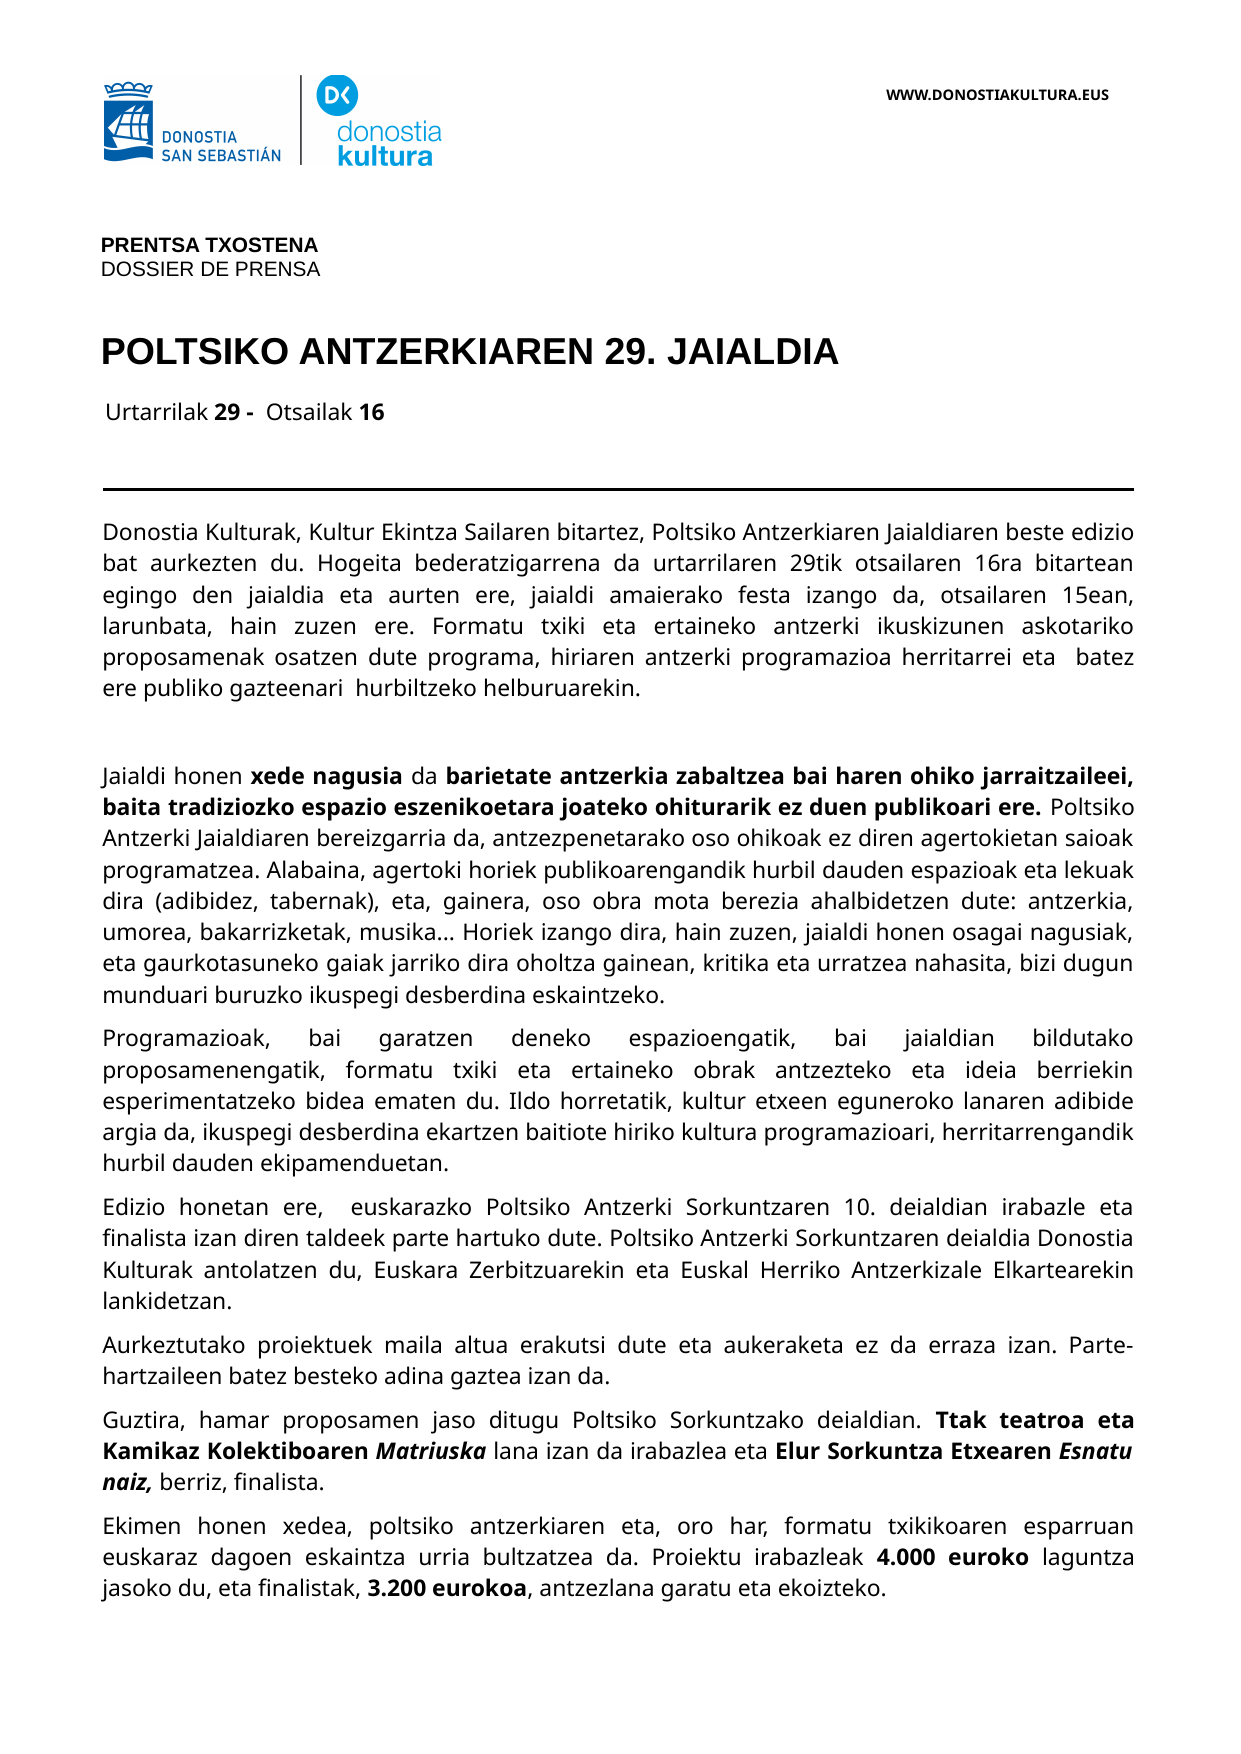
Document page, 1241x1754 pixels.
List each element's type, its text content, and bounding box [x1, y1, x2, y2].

text Edizio honetan ere, euskarazko Poltsiko Antzerki Sorkuntzaren 10. deialdian irabazle eta finalista izan diren taldeek parte hartuko dute. Poltsiko Antzerki Sorkuntzaren deialdia Donostia Kulturak antolatzen du, Euskara Zerbitzuarekin eta Euskal Herriko Antzerkizale Elkartearekin lankidetzan. [102, 1191, 1135, 1316]
text Programazioak, bai garatzen deneko espazioengatik, bai jaialdian bildutako proposamenengatik, formatu txiki eta ertaineko obrak antzezteko eta ideia berriekin esperimentatzeko bidea ematen du. Ildo horretatik, kultur etxeen eguneroko lanaren adibide argia da, ikuspegi desberdina ekartzen baitiote hiriko kultura programazioari, herritarrengandik hurbil dauden ekipamenduetan. [102, 1022, 1135, 1179]
text PRENTSA TXOSTENA [101, 233, 1135, 257]
text Jaialdi honen xede nagusia da barietate antzerkia zabaltzea bai haren ohiko jarraitzaileei, baita tradiziozko espazio eszenikoetara joateko ohiturarik ez duen publikoari ere. Poltsiko Antzerki Jaialdiaren bereizgarria da, antzezpenetarako oso ohikoak ez diren agertokietan saioak programatzea. Alabaina, agertoki horiek publikoarengandik hurbil dauden espazioak eta lekuak dira (adibidez, tabernak), eta, gainera, oso obra mota berezia ahalbidetzen dute: antzerkia, umorea, bakarrizketak, musika... Horiek izango dira, hain zuzen, jaialdi honen osagai nagusiak, eta gaurkotasuneko gaiak jarriko dira oholtza gainean, kritika eta urratzea nahasita, bizi dugun munduari buruzko ikuspegi desberdina eskaintzeko. [102, 760, 1135, 1010]
text Donostia Kulturak, Kultur Ekintza Sailaren bitartez, Poltsiko Antzerkiaren Jaialdiaren beste edizio bat aurkezten du. Hogeita bederatzigarrena da urtarrilaren 29tik otsailaren 16ra bitartean egingo den jaialdia eta aurten ere, jaialdi amaierako festa izango da, otsailaren 15ean, larunbata, hain zuzen ere. Formatu txiki eta ertaineko antzerki ikuskizunen askotariko proposamenak osatzen dute programa, hiriaren antzerki programazioa herritarrei eta batez ere publiko gazteenari hurbiltzeko helburuarekin. [102, 516, 1135, 704]
text Aurkeztutako proiektuek maila altua erakutsi dute eta aukeraketa ez da erraza izan. Parte-hartzaileen batez besteko adina gaztea izan da. [102, 1329, 1135, 1391]
text Urtarrilak 29 - Otsailak 16 [102, 396, 1135, 427]
picture [104, 75, 442, 166]
text POLTSIKO ANTZERKIAREN 29. JAIALDIA [101, 329, 1135, 372]
text Ekimen honen xedea, poltsiko antzerkiaren eta, oro har, formatu txikikoaren esparruan euskaraz dagoen eskaintza urria bultzatzea da. Proiektu irabazleak 4.000 euroko laguntza jasoko du, eta finalistak, 3.200 eurokoa, antzezlana garatu eta ekoizteko. [102, 1510, 1135, 1604]
picture [342, 87, 348, 103]
text Guztira, hamar proposamen jaso ditugu Poltsiko Sorkuntzako deialdian. Ttak teatroa eta Kamikaz Kolektiboaren Matriuska lana izan da irabazlea eta Elur Sorkuntza Etxearen Esnatu naiz, berriz, finalista. [102, 1404, 1135, 1497]
text DOSSIER DE PRENSA [101, 257, 1135, 281]
picture [326, 87, 338, 103]
